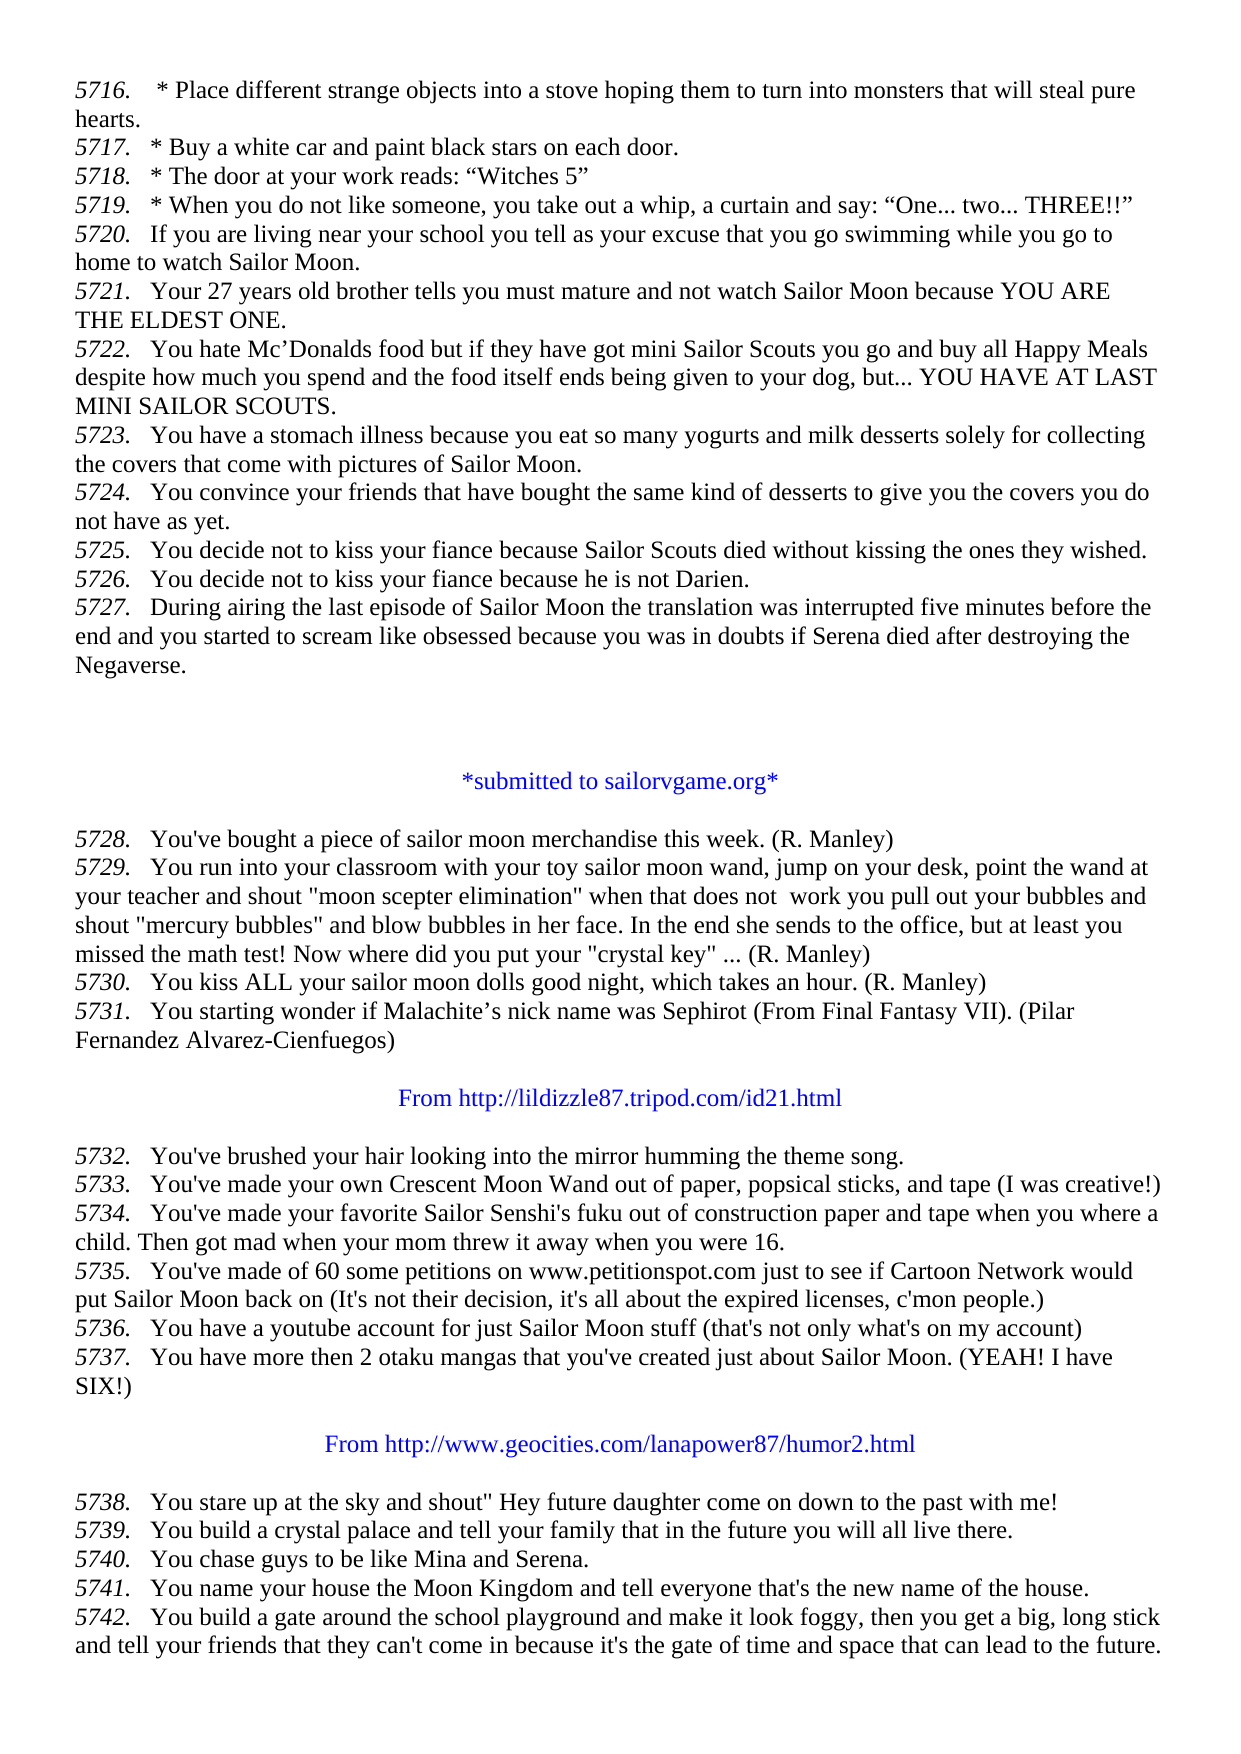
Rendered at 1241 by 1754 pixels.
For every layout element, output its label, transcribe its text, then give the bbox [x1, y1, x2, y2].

list You kiss ALL your sailor moon dolls good night, which takes an hour. (R. Manley) [75, 967, 1165, 996]
list * The door at your work reads: “Witches 5” [75, 161, 1165, 190]
list You build a crystal palace and tell your family that in the future you will all live there. [75, 1515, 1165, 1544]
list You convince your friends that have bought the same kind of desserts to give you the covers you do not have as yet. [75, 477, 1165, 535]
list You run into your classroom with your toy sailor moon wand, jump on your desk, point the wand at your teacher and shout "moon scepter elimination" when that does not work you pull out your bubbles and shout "mercury bubbles" and blow bubbles in her face. In the end she sends to the office, but at least you missed the math test! Now where did you put your "crystal key" ... (R. Manley) [75, 852, 1165, 967]
list During airing the last episode of Sailor Moon the translation was interrupted five minutes before the end and you started to scream like obsessed because you was in doubts if Serena died after destroying the Negaverse. [75, 592, 1165, 679]
list * When you do not like someone, you take out a whip, a curtain and say: “One... two... THREE!!” [75, 190, 1165, 219]
list You've made your own Crescent Moon Wand out of paper, popsical sticks, and tape (I was creative!) [75, 1169, 1165, 1198]
list If you are living near your school you tell as your excuse that you go swimming while you go to home to watch Sailor Moon. [75, 219, 1165, 276]
list You stare up at the sky and shout" Hey future daughter come on down to the past with me! [75, 1487, 1165, 1515]
list You starting wonder if Malachite’s nick name was Sephirot (From Final Fantasy VII). (Pilar Fernandez Alvarez-Cienfuegos) [75, 996, 1165, 1054]
text From http://www.geocities.com/lanapower87/humor2.html [75, 1429, 1165, 1457]
text *submitted to sailorvgame.org* [75, 766, 1165, 794]
list You've brushed your hair looking into the mirror humming the theme song. [75, 1141, 1165, 1169]
list You hate Mc’Donalds food but if they have got mini Sailor Scouts you go and buy all Happy Meals despite how much you spend and the food itself ends being given to your dog, but... YOU HAVE AT LAST MINI SAILOR SCOUTS. [75, 334, 1165, 420]
list You name your house the Moon Kingdom and tell everyone that's the new name of the house. [75, 1573, 1165, 1602]
list You have a youtube account for just Sailor Moon stuff (that's not only what's on my account) [75, 1313, 1165, 1342]
list * Place different strange objects into a stove hoping them to turn into monsters that will steal pure hearts. [75, 75, 1165, 132]
list You've made of 60 some petitions on www.petitionspot.com just to see if Cartoon Network would put Sailor Moon back on (It's not their decision, it's all about the expired licenses, c'mon people.) [75, 1256, 1165, 1313]
list You have more then 2 otaku mangas that you've created just about Sailor Moon. (YEAH! I have SIX!) [75, 1342, 1165, 1399]
list You chase guys to be like Mina and Serena. [75, 1544, 1165, 1573]
list You've bought a piece of sailor moon merchandise this week. (R. Manley) [75, 824, 1165, 852]
list Your 27 years old brother tells you must mature and not watch Sailor Moon because YOU ARE THE ELDEST ONE. [75, 276, 1165, 334]
list You decide not to kiss your fiance because he is not Darien. [75, 564, 1165, 592]
list You build a gate around the school playground and make it look foggy, then you get a big, long stick and tell your friends that they can't come in because it's the gate of time and space that can lead to the future. [75, 1602, 1165, 1659]
list You have a stomach illness because you eat so many yogurts and milk desserts solely for collecting the covers that come with pictures of Sailor Moon. [75, 420, 1165, 477]
list You've made your favorite Sailor Senshi's fuku out of construction paper and tape when you where a child. Then got mad when your mom threw it away when you were 16. [75, 1198, 1165, 1256]
list * Buy a white car and paint black stars on each door. [75, 132, 1165, 161]
list You decide not to kiss your fiance because Sailor Scouts died without kissing the ones they wished. [75, 535, 1165, 564]
text From http://lildizzle87.tripod.com/id21.html [75, 1083, 1165, 1112]
